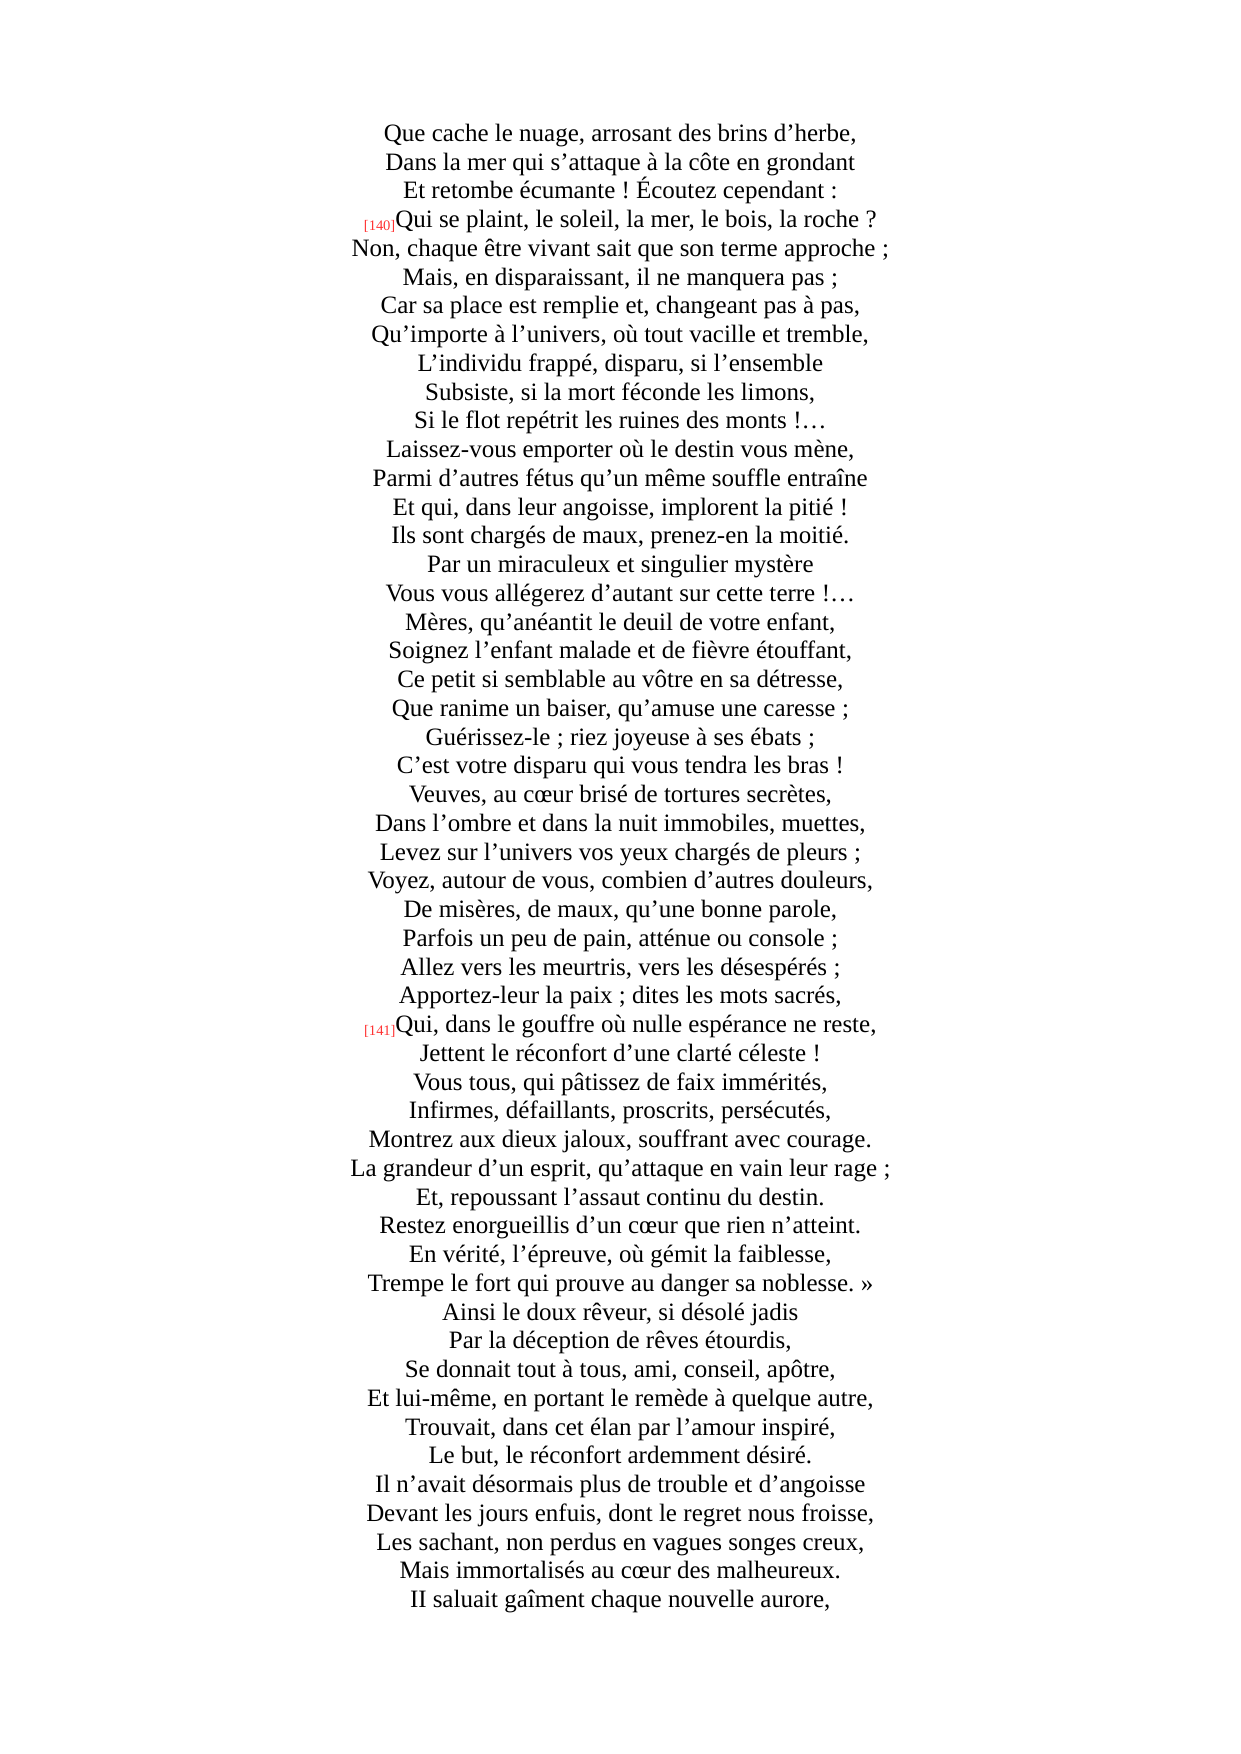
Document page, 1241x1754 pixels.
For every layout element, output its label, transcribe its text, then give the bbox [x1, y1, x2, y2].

text Allez vers les meurtris, vers les désespérés ; [118, 952, 1122, 981]
text Si le flot repétrit les ruines des monts !… [118, 406, 1122, 434]
text Les sachant, non perdus en vagues songes creux, [118, 1527, 1122, 1556]
text La grandeur d’un esprit, qu’attaque en vain leur rage ; [118, 1153, 1122, 1182]
text Qu’importe à l’univers, où tout vacille et tremble, [118, 319, 1122, 348]
text Jettent le réconfort d’une clarté céleste ! [118, 1038, 1122, 1067]
text Se donnait tout à tous, ami, conseil, apôtre, [118, 1354, 1122, 1383]
text Restez enorgueillis d’un cœur que rien n’atteint. [118, 1211, 1122, 1239]
text Car sa place est remplie et, changeant pas à pas, [118, 291, 1122, 319]
text Et lui-même, en portant le remède à quelque autre, [118, 1383, 1122, 1412]
text Et retombe écumante ! Écoutez cependant : [118, 176, 1122, 204]
text Vous vous allégerez d’autant sur cette terre !… [118, 578, 1122, 607]
text Montrez aux dieux jaloux, souffrant avec courage. [118, 1124, 1122, 1153]
text Veuves, au cœur brisé de tortures secrètes, [118, 779, 1122, 808]
text Et, repoussant l’assaut continu du destin. [118, 1182, 1122, 1211]
text Par la déception de rêves étourdis, [118, 1326, 1122, 1354]
text Guérissez-le ; riez joyeuse à ses ébats ; [118, 722, 1122, 751]
text De misères, de maux, qu’une bonne parole, [118, 894, 1122, 923]
text Non, chaque être vivant sait que son terme approche ; [118, 233, 1122, 262]
text C’est votre disparu qui vous tendra les bras ! [118, 751, 1122, 779]
text Le but, le réconfort ardemment désiré. [118, 1441, 1122, 1469]
text En vérité, l’épreuve, où gémit la faiblesse, [118, 1239, 1122, 1268]
text Vous tous, qui pâtissez de faix immérités, [118, 1067, 1122, 1096]
text Mais immortalisés au cœur des malheureux. [118, 1556, 1122, 1584]
text Trouvait, dans cet élan par l’amour inspiré, [118, 1412, 1122, 1441]
text [141]Qui, dans le gouffre où nulle espérance ne reste, [118, 1009, 1122, 1038]
text Mais, en disparaissant, il ne manquera pas ; [118, 262, 1122, 291]
text Ainsi le doux rêveur, si désolé jadis [118, 1297, 1122, 1326]
text Dans l’ombre et dans la nuit immobiles, muettes, [118, 808, 1122, 837]
text Mères, qu’anéantit le deuil de votre enfant, [118, 607, 1122, 636]
text Laissez-vous emporter où le destin vous mène, [118, 434, 1122, 463]
text Soignez l’enfant malade et de fièvre étouffant, [118, 636, 1122, 664]
text Trempe le fort qui prouve au danger sa noblesse. » [118, 1268, 1122, 1297]
text Infirmes, défaillants, proscrits, persécutés, [118, 1096, 1122, 1124]
text Il n’avait désormais plus de trouble et d’angoisse [118, 1469, 1122, 1498]
text Subsiste, si la mort féconde les limons, [118, 377, 1122, 406]
text Et qui, dans leur angoisse, implorent la pitié ! [118, 492, 1122, 521]
text Que ranime un baiser, qu’amuse une caresse ; [118, 693, 1122, 722]
text Devant les jours enfuis, dont le regret nous froisse, [118, 1498, 1122, 1527]
text Que cache le nuage, arrosant des brins d’herbe, [118, 118, 1122, 147]
text Voyez, autour de vous, combien d’autres douleurs, [118, 866, 1122, 894]
text Dans la mer qui s’attaque à la côte en grondant [118, 147, 1122, 176]
text L’individu frappé, disparu, si l’ensemble [118, 348, 1122, 377]
text Parfois un peu de pain, atténue ou console ; [118, 923, 1122, 952]
text [140]Qui se plaint, le soleil, la mer, le bois, la roche ? [118, 204, 1122, 233]
text II saluait gaîment chaque nouvelle aurore, [118, 1584, 1122, 1613]
text Parmi d’autres fétus qu’un même souffle entraîne [118, 463, 1122, 492]
text Ils sont chargés de maux, prenez-en la moitié. [118, 521, 1122, 549]
text Apportez-leur la paix ; dites les mots sacrés, [118, 981, 1122, 1009]
text Ce petit si semblable au vôtre en sa détresse, [118, 664, 1122, 693]
text Levez sur l’univers vos yeux chargés de pleurs ; [118, 837, 1122, 866]
text Par un miraculeux et singulier mystère [118, 549, 1122, 578]
